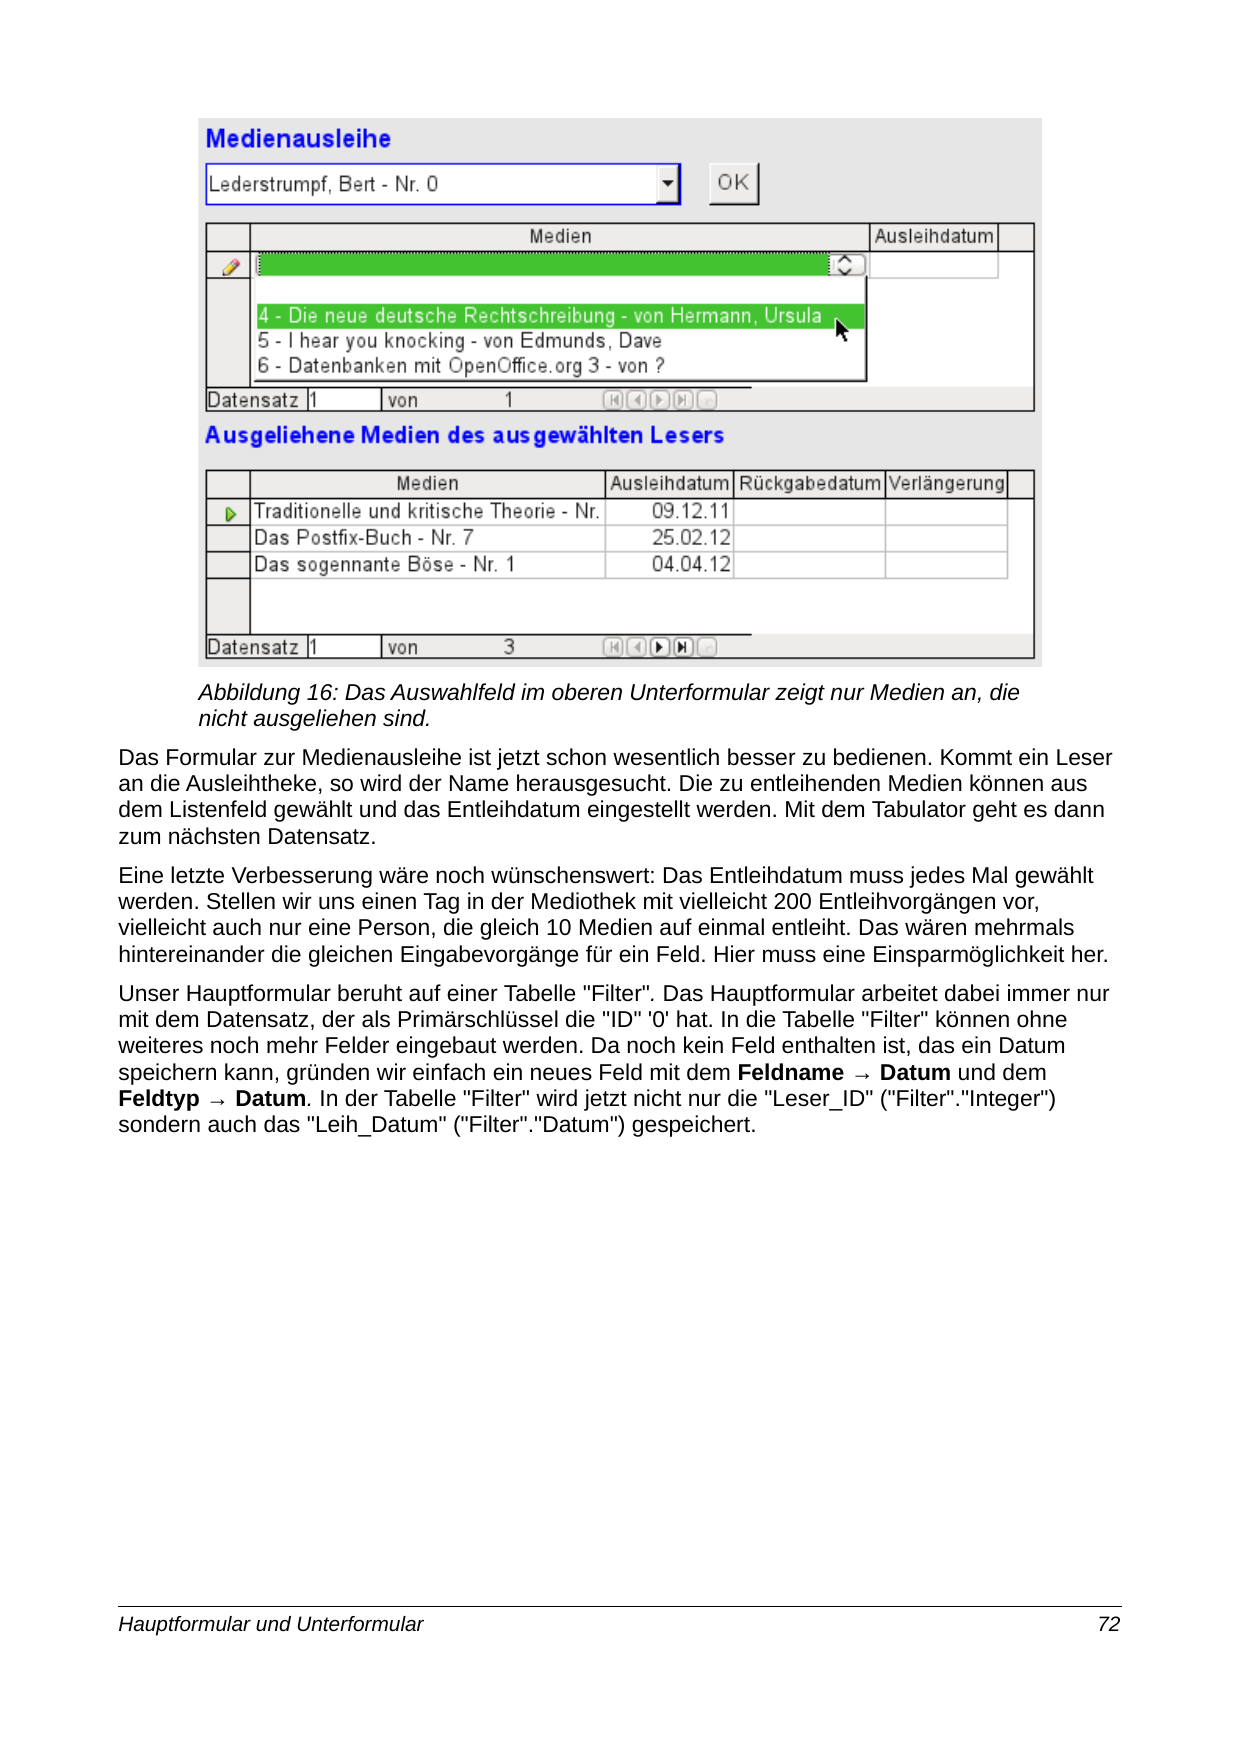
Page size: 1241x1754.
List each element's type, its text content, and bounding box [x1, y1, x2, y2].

text Abbildung 16: Das Auswahlfeld im oberen Unterformular zeigt nur Medien an, die nicht ausgeliehen sind. [198, 667, 1042, 731]
text Das Formular zur Medienausleihe ist jetzt schon wesentlich besser zu bedienen. Kommt ein Leser an die Ausleihtheke, so wird der Name herausgesucht. Die zu entleihenden Medien können aus dem Listenfeld gewählt und das Entleihdatum eingestellt werden. Mit dem Tabulator geht es dann zum nächsten Datensatz. [118, 744, 1122, 849]
picture [198, 118, 1043, 667]
text Eine letzte Verbesserung wäre noch wünschenswert: Das Entleihdatum muss jedes Mal gewählt werden. Stellen wir uns einen Tag in der Mediothek mit vielleicht 200 Entleihvorgängen vor, vielleicht auch nur eine Person, die gleich 10 Medien auf einmal entleiht. Das wären mehrmals hintereinander die gleichen Eingabevorgänge für ein Feld. Hier muss eine Einsparmöglichkeit her. [118, 862, 1122, 967]
text Unser Hauptformular beruht auf einer Tabelle "Filter". Das Hauptformular arbeitet dabei immer nur mit dem Datensatz, der als Primärschlüssel die "ID" '0' hat. In die Tabelle "Filter" können ohne weiteres noch mehr Felder eingebaut werden. Da noch kein Feld enthalten ist, das ein Datum speichern kann, gründen wir einfach ein neues Feld mit dem Feldname → Datum und dem Feldtyp → Datum. In der Tabelle "Filter" wird jetzt nicht nur die "Leser_ID" ("Filter"."Integer") sondern auch das "Leih_Datum" ("Filter"."Datum") gespeichert. [118, 979, 1122, 1138]
